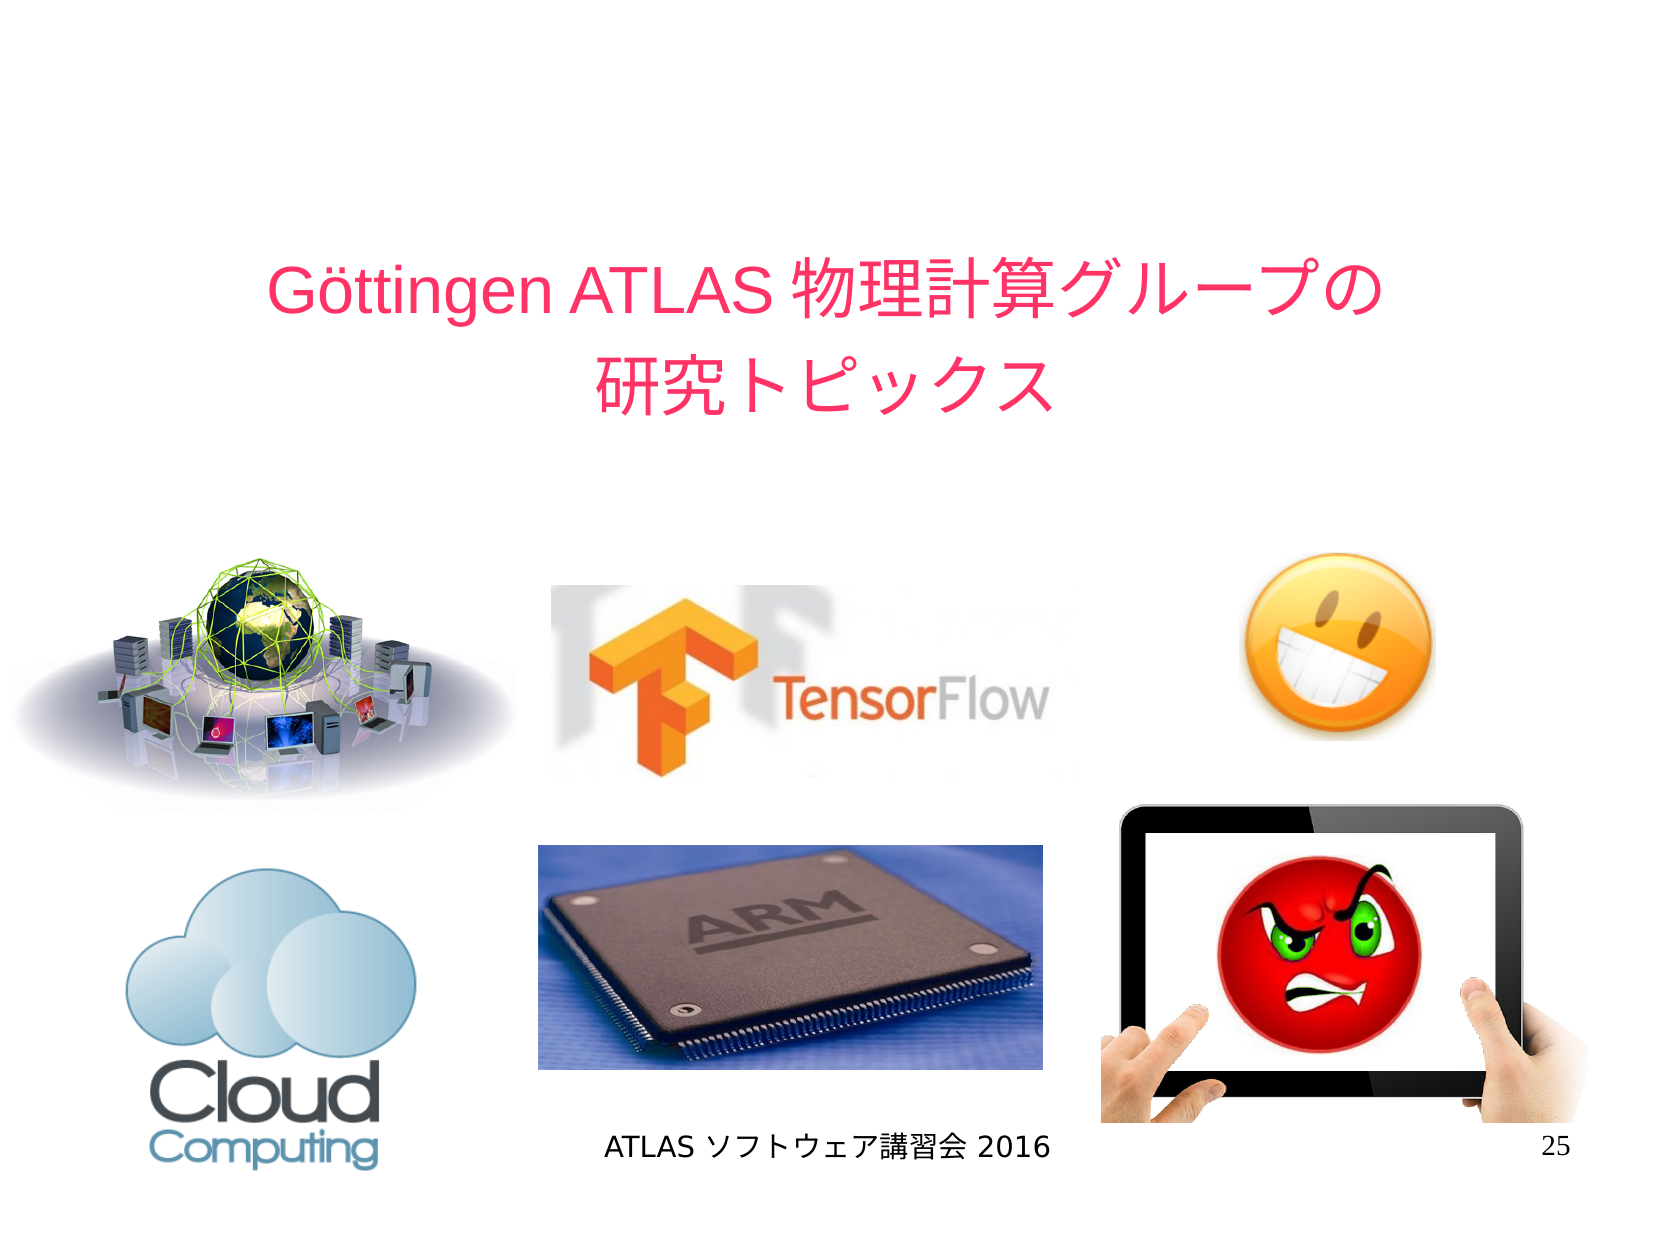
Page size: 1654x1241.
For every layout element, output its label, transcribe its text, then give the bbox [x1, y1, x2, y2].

picture [9, 552, 517, 811]
subtitle Göttingen ATLAS物理計算グループの 研究トピックス [82, 49, 1571, 617]
picture [551, 585, 1076, 778]
picture [538, 845, 1043, 1070]
picture [37, 848, 504, 1190]
picture [1101, 804, 1588, 1123]
picture [1239, 552, 1436, 741]
